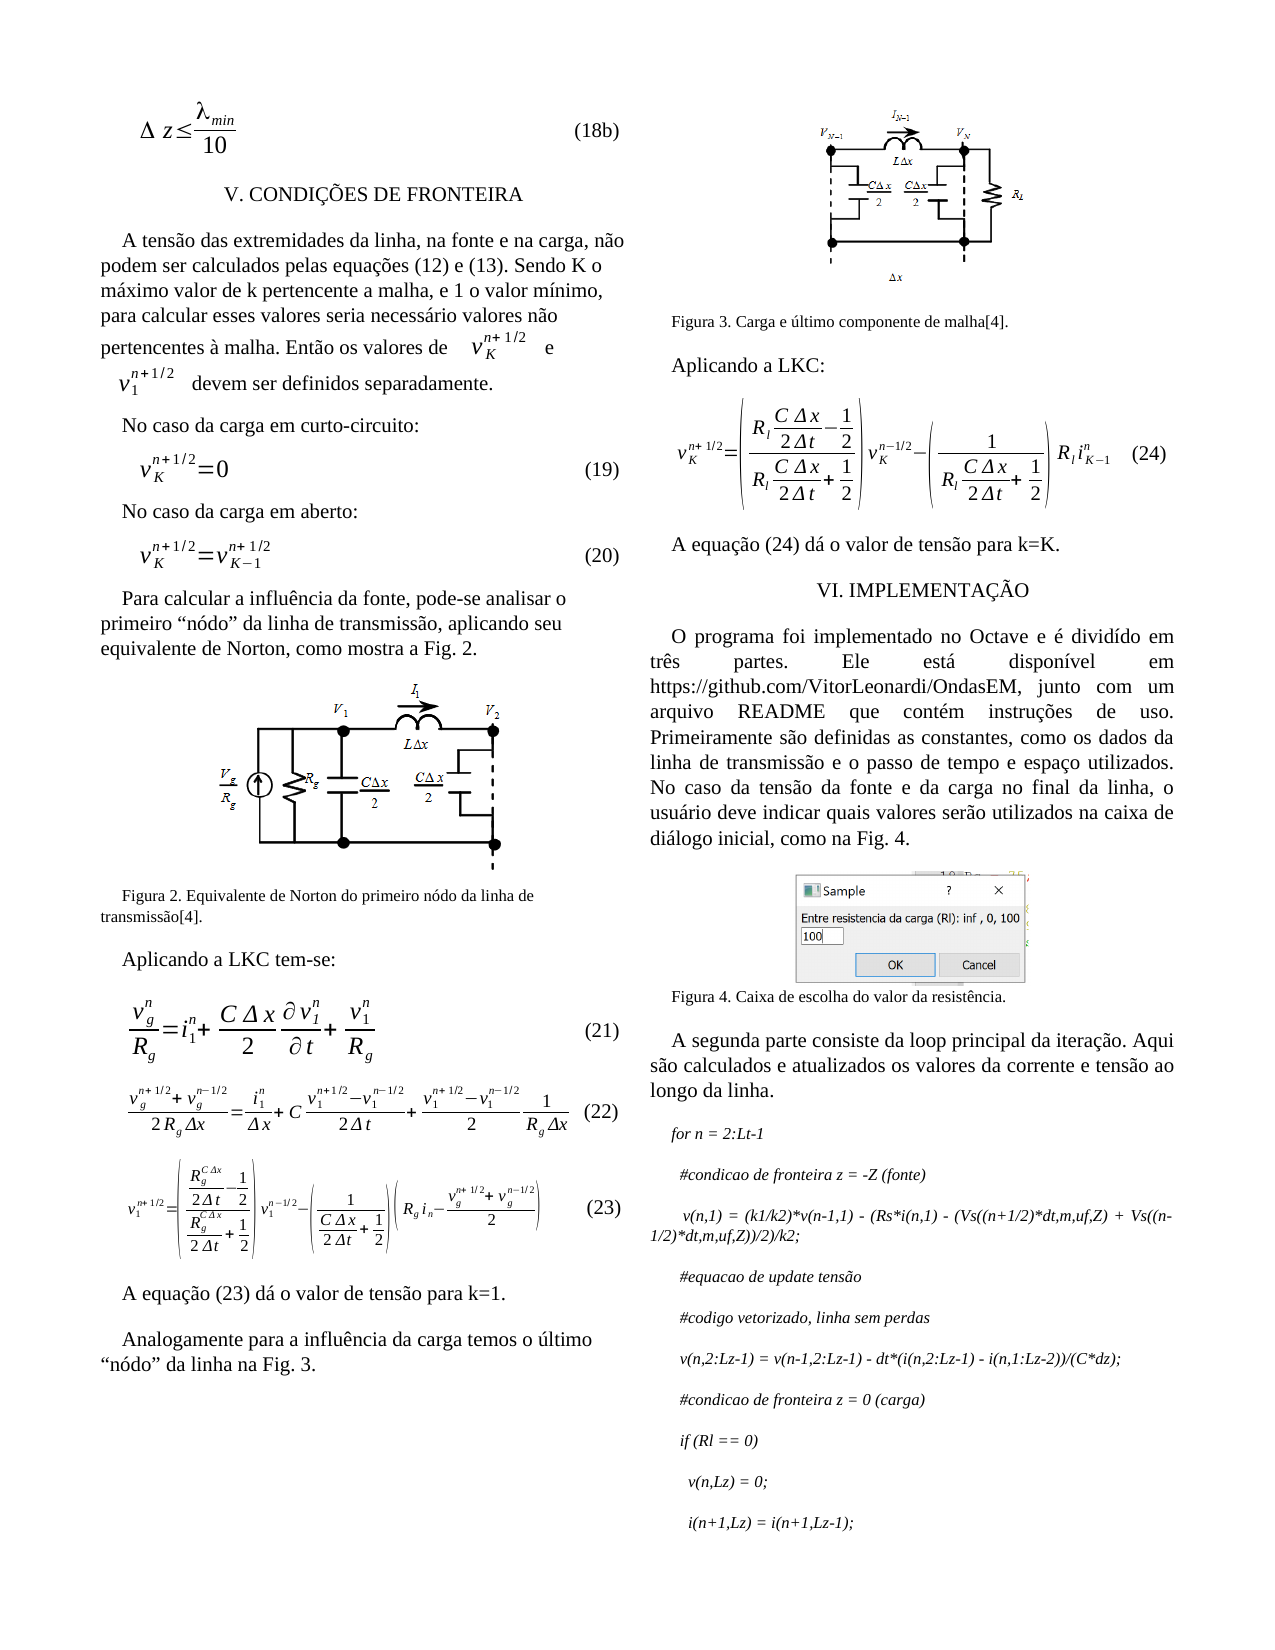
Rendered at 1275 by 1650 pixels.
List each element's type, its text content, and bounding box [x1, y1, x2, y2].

text (21) [100, 993, 625, 1063]
text (23) [100, 1159, 625, 1259]
text (22) [100, 1085, 625, 1138]
text Analogamente para a influência da carga temos o último “nódo” da linha na Fig. 3. [100, 1327, 625, 1376]
text Para calcular a influência da fonte, pode-se analisar o primeiro “nódo” da linha de transmissão, aplicando seu equivalente de Norton, como mostra a Fig. 2. [100, 586, 625, 660]
text Aplicando a LKC: [650, 353, 1174, 377]
text Aplicando a LKC tem-se: [100, 947, 625, 971]
text (20) [100, 537, 625, 572]
text No caso da carga em aberto: [100, 499, 625, 523]
text v(n,1) = (k1/k2)*v(n-1,1) - (Rs*i(n,1) - (Vs((n+1/2)*dt,m,uf,Z) + Vs((n-1/2)*dt,m,uf,Z))/2)/k2; [650, 1206, 1174, 1245]
text v(n,2:Lz-1) = v(n-1,2:Lz-1) - dt*(i(n,2:Lz-1) - i(n,1:Lz-2))/(C*dz); [650, 1349, 1174, 1368]
text (18b) [100, 100, 625, 159]
text v(n,Lz) = 0; [650, 1472, 1174, 1491]
text Figura 4. Caixa de escolha do valor da resistência. [650, 872, 1174, 1006]
text for n = 2:Lt-1 [650, 1124, 1174, 1143]
text Figura 2. Equivalente de Norton do primeiro nódo da linha de transmissão[4]. [100, 682, 625, 926]
text if (Rl == 0) [650, 1431, 1174, 1450]
text VI. IMPLEMENTAÇÃO [650, 578, 1174, 602]
text Figura 3. Carga e último componente de malha[4]. [650, 312, 1174, 331]
text i(n+1,Lz) = i(n+1,Lz-1); [650, 1513, 1174, 1532]
text #equacao de update tensão [650, 1267, 1174, 1286]
text No caso da carga em curto-circuito: [100, 413, 625, 437]
picture [792, 871, 1032, 986]
text O programa foi implementado no Octave e é dividído em três partes. Ele está disponível em https://github.com/VitorLeonardi/OndasEM, junto com um arquivo README que contém instruções de uso. Primeiramente são definidas as constantes, como os dados da linha de transmissão e o passo de tempo e espaço utilizados. No caso da tensão da fonte e da carga no final da linha, o usuário deve indicar quais valores serão utilizados na caixa de diálogo inicial, como na Fig. 4. [650, 624, 1174, 849]
text #codigo vetorizado, linha sem perdas [650, 1308, 1174, 1327]
text A segunda parte consiste da loop principal da iteração. Aqui são calculados e atualizados os valores da corrente e tensão ao longo da linha. [650, 1028, 1174, 1102]
text V. CONDIÇÕES DE FRONTEIRA [100, 181, 625, 206]
text (24) [650, 399, 1174, 510]
text #condicao de fronteira z = 0 (carga) [650, 1390, 1174, 1409]
text A equação (24) dá o valor de tensão para k=K. [650, 532, 1174, 556]
text A tensão das extremidades da linha, na fonte e na carga, não podem ser calculados pelas equações (12) e (13). Sendo K o máximo valor de k pertencente a malha, e 1 o valor mínimo, para calcular esses valores seria necessário valores não pertencentes à malha. Então os valores de e devem ser definidos separadamente. [100, 227, 625, 399]
text A equação (23) dá o valor de tensão para k=1. [100, 1281, 625, 1305]
picture [806, 100, 1040, 290]
text #condicao de fronteira z = -Z (fonte) [650, 1165, 1174, 1184]
text (19) [100, 451, 625, 486]
picture [215, 682, 511, 886]
